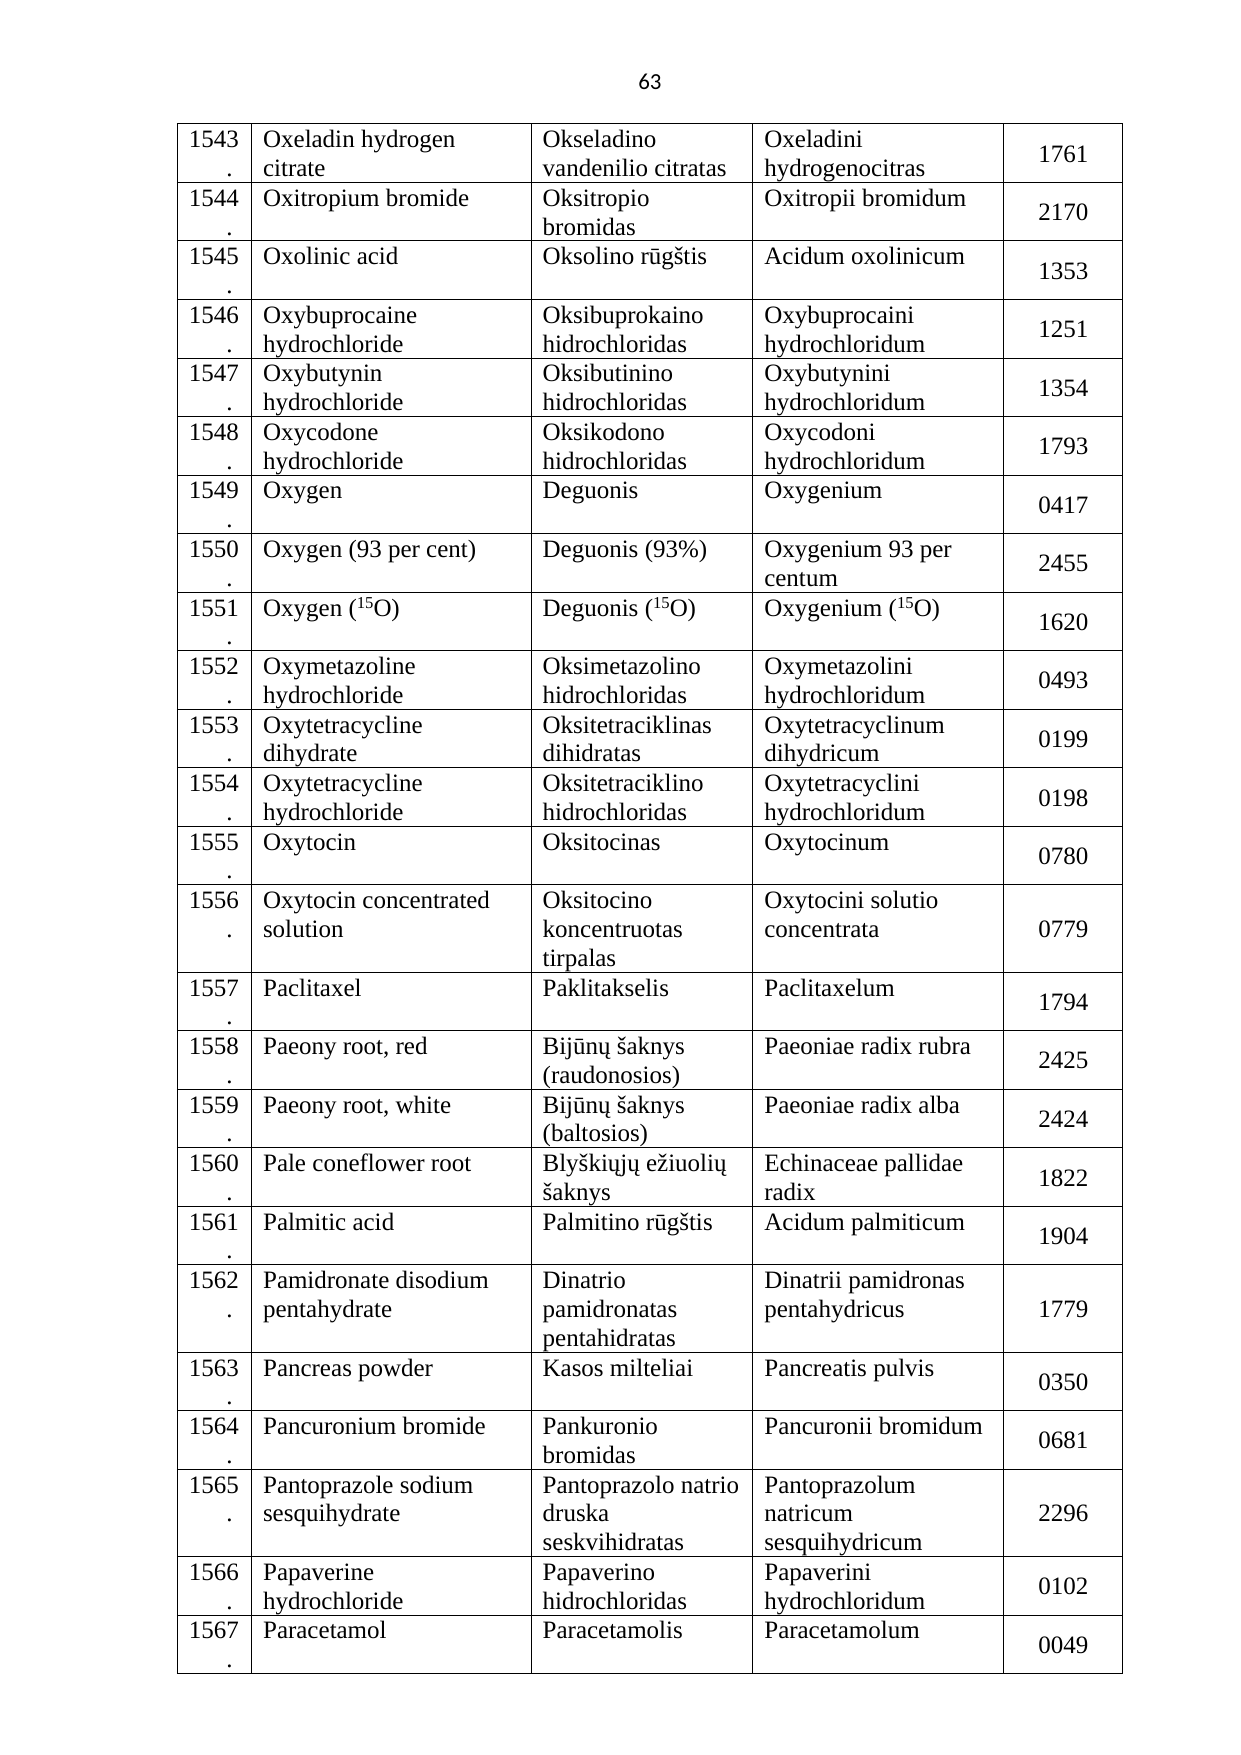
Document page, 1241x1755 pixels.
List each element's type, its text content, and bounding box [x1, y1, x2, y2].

table_cell 0780 [1004, 827, 1122, 884]
table_cell 1562. [178, 1265, 251, 1352]
table_cell 1560. [178, 1148, 251, 1206]
table_cell 0102 [1004, 1557, 1122, 1614]
table_cell Oksibutinino hidrochloridas [532, 359, 752, 416]
table_cell Oxytocin [252, 827, 531, 884]
table_cell Pantoprazole sodium sesquihydrate [252, 1470, 531, 1556]
table_cell Oxygenium [753, 476, 1003, 533]
table_cell 1555. [178, 827, 251, 884]
table_cell Oxitropium bromide [252, 183, 531, 240]
table_cell 0417 [1004, 476, 1122, 533]
table_cell Pamidronate disodium pentahydrate [252, 1265, 531, 1352]
table_cell Bijūnų šaknys (raudonosios) [532, 1031, 752, 1089]
table_cell Oxymetazoline hydrochloride [252, 651, 531, 709]
table_cell Dinatrii pamidronas pentahydricus [753, 1265, 1003, 1352]
table_cell Oksitetraciklinas dihidratas [532, 710, 752, 767]
table_cell 1563. [178, 1353, 251, 1410]
table_cell 2424 [1004, 1090, 1122, 1147]
table_cell 1557. [178, 973, 251, 1030]
table_cell Dinatrio pamidronatas pentahidratas [532, 1265, 752, 1352]
table_cell Oksitropio bromidas [532, 183, 752, 240]
table_cell 1904 [1004, 1207, 1122, 1264]
table_cell Oxybutynin hydrochloride [252, 359, 531, 416]
table_cell 1567. [178, 1616, 251, 1673]
table_cell Oxytocin concentrated solution [252, 885, 531, 972]
table_cell 1558. [178, 1031, 251, 1089]
table_cell 1354 [1004, 359, 1122, 416]
table_cell 1822 [1004, 1148, 1122, 1206]
table_cell Oxycodoni hydrochloridum [753, 417, 1003, 474]
table_cell Oksitocino koncentruotas tirpalas [532, 885, 752, 972]
table_cell 1251 [1004, 300, 1122, 357]
table_cell 1551. [178, 593, 251, 650]
table_cell Papaverino hidrochloridas [532, 1557, 752, 1614]
table_cell 2455 [1004, 534, 1122, 592]
table_cell 1561. [178, 1207, 251, 1264]
table_cell Pancreas powder [252, 1353, 531, 1410]
table_cell Oxytocini solutio concentrata [753, 885, 1003, 972]
table_cell Pantoprazolum natricum sesquihydricum [753, 1470, 1003, 1556]
table_cell Oxybutynini hydrochloridum [753, 359, 1003, 416]
table_cell Pale coneflower root [252, 1148, 531, 1206]
table_cell Oxytocinum [753, 827, 1003, 884]
table_cell Oxygen [252, 476, 531, 533]
table_cell 0681 [1004, 1411, 1122, 1469]
table_cell Oksitetraciklino hidrochloridas [532, 768, 752, 826]
table_cell Deguonis (93%) [532, 534, 752, 592]
table_cell Paeony root, red [252, 1031, 531, 1089]
table_cell Oxeladin hydrogen citrate [252, 124, 531, 182]
table_cell Blyškiųjų ežiuolių šaknys [532, 1148, 752, 1206]
table_cell Deguonis [532, 476, 752, 533]
table_cell 1545. [178, 241, 251, 299]
table_cell Pancuronium bromide [252, 1411, 531, 1469]
table_cell Oksitocinas [532, 827, 752, 884]
table_cell 1552. [178, 651, 251, 709]
table_cell 1554. [178, 768, 251, 826]
table_cell 1543. [178, 124, 251, 182]
table_cell Papaverine hydrochloride [252, 1557, 531, 1614]
table_cell Oxolinic acid [252, 241, 531, 299]
table_cell Oxytetracycline hydrochloride [252, 768, 531, 826]
table_cell Pancuronii bromidum [753, 1411, 1003, 1469]
table_cell Oxytetracycline dihydrate [252, 710, 531, 767]
table_cell 1353 [1004, 241, 1122, 299]
table_cell 1544. [178, 183, 251, 240]
table_cell Palmitic acid [252, 1207, 531, 1264]
table_cell 1566. [178, 1557, 251, 1614]
table_cell Paklitakselis [532, 973, 752, 1030]
table_cell Paeony root, white [252, 1090, 531, 1147]
table_cell Acidum palmiticum [753, 1207, 1003, 1264]
table_cell Oxycodone hydrochloride [252, 417, 531, 474]
table_cell Oksikodono hidrochloridas [532, 417, 752, 474]
table_cell 1793 [1004, 417, 1122, 474]
table_cell Oxytetracyclini hydrochloridum [753, 768, 1003, 826]
table_cell Oksolino rūgštis [532, 241, 752, 299]
table_cell Paeoniae radix rubra [753, 1031, 1003, 1089]
table_cell Kasos milteliai [532, 1353, 752, 1410]
table_cell 1565. [178, 1470, 251, 1556]
table_cell Oxygenium (15O) [753, 593, 1003, 650]
table_cell 1620 [1004, 593, 1122, 650]
table_cell Paeoniae radix alba [753, 1090, 1003, 1147]
table_cell 0493 [1004, 651, 1122, 709]
table_cell Oxytetracyclinum dihydricum [753, 710, 1003, 767]
table_cell 1779 [1004, 1265, 1122, 1352]
table_cell Echinaceae pallidae radix [753, 1148, 1003, 1206]
table_cell Pancreatis pulvis [753, 1353, 1003, 1410]
table_cell 1549. [178, 476, 251, 533]
table_cell Oxitropii bromidum [753, 183, 1003, 240]
table_cell Papaverini hydrochloridum [753, 1557, 1003, 1614]
table_cell 1761 [1004, 124, 1122, 182]
table_cell Paracetamolum [753, 1616, 1003, 1673]
table_cell Oxybuprocaine hydrochloride [252, 300, 531, 357]
table_cell Acidum oxolinicum [753, 241, 1003, 299]
table_cell 0049 [1004, 1616, 1122, 1673]
table_cell Oxymetazolini hydrochloridum [753, 651, 1003, 709]
table_cell 1564. [178, 1411, 251, 1469]
table_cell 0198 [1004, 768, 1122, 826]
table_cell 1794 [1004, 973, 1122, 1030]
table_cell Oxygen (15O) [252, 593, 531, 650]
table_cell Deguonis (15O) [532, 593, 752, 650]
table_cell 2296 [1004, 1470, 1122, 1556]
table_cell 2425 [1004, 1031, 1122, 1089]
table_cell 1550. [178, 534, 251, 592]
table_cell 2170 [1004, 183, 1122, 240]
table_cell Pantoprazolo natrio druska seskvihidratas [532, 1470, 752, 1556]
table_cell Oxeladini hydrogenocitras [753, 124, 1003, 182]
table_cell 1547. [178, 359, 251, 416]
table_cell Oxygen (93 per cent) [252, 534, 531, 592]
table_cell Okseladino vandenilio citratas [532, 124, 752, 182]
table_cell Paclitaxelum [753, 973, 1003, 1030]
table_cell 1548. [178, 417, 251, 474]
table_cell Pankuronio bromidas [532, 1411, 752, 1469]
table_cell Paclitaxel [252, 973, 531, 1030]
table_cell Oxygenium 93 per centum [753, 534, 1003, 592]
table_cell 0350 [1004, 1353, 1122, 1410]
table_cell Paracetamol [252, 1616, 531, 1673]
table_cell Paracetamolis [532, 1616, 752, 1673]
table_cell Bijūnų šaknys (baltosios) [532, 1090, 752, 1147]
table_cell 1556. [178, 885, 251, 972]
table_cell 0199 [1004, 710, 1122, 767]
table_cell 0779 [1004, 885, 1122, 972]
table_cell Oxybuprocaini hydrochloridum [753, 300, 1003, 357]
table_cell Palmitino rūgštis [532, 1207, 752, 1264]
table_cell 1553. [178, 710, 251, 767]
table_cell 1559. [178, 1090, 251, 1147]
table_cell Oksimetazolino hidrochloridas [532, 651, 752, 709]
table_cell 1546. [178, 300, 251, 357]
table_cell Oksibuprokaino hidrochloridas [532, 300, 752, 357]
